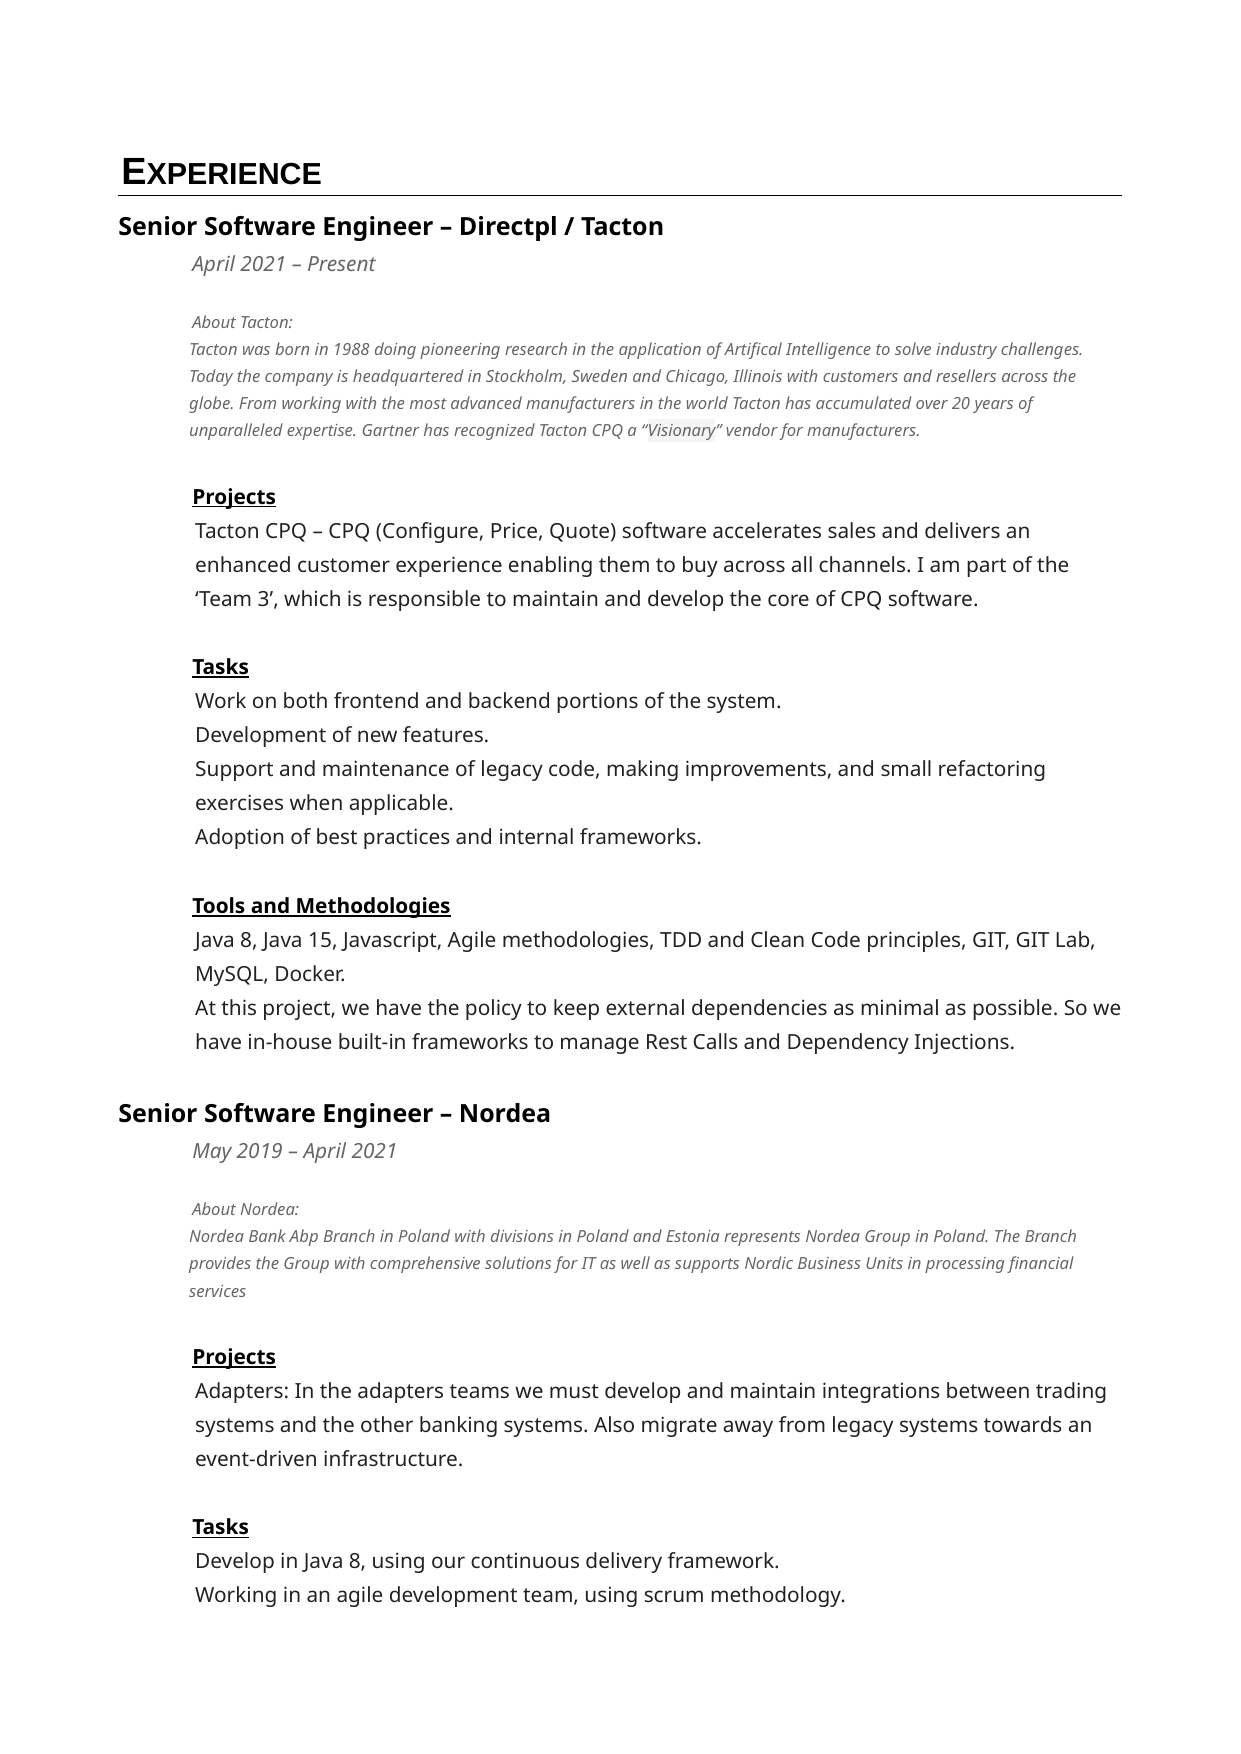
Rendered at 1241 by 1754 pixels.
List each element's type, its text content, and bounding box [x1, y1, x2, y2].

text May 2019 – April 2021 [192, 1136, 1122, 1165]
text Adoption of best practices and internal frameworks. [195, 822, 1122, 885]
text Develop in Java 8, using our continuous delivery framework. [195, 1546, 1122, 1575]
text April 2021 – Present [192, 249, 1122, 277]
text Projects [118, 1342, 1122, 1371]
subtitle Experience [118, 146, 1122, 195]
text Tacton CPQ – CPQ (Configure, Price, Quote) software accelerates sales and delivers an enhanced customer experience enabling them to buy across all channels. I am part of the ‘Team 3’, which is responsible to maintain and develop the core of CPQ software. [195, 516, 1122, 612]
text Senior Software Engineer – Directpl / Tacton [118, 208, 1122, 242]
text have in-house built-in frameworks to manage Rest Calls and Dependency Injections. [195, 1027, 1122, 1056]
text Adapters: In the adapters teams we must develop and maintain integrations between trading systems and the other banking systems. Also migrate away from legacy systems towards an event-driven infrastructure. [195, 1376, 1122, 1473]
text About Nordea: [118, 1198, 1122, 1220]
text Tasks [118, 1512, 1122, 1541]
text Tacton was born in 1988 doing pioneering research in the application of Artifical Intelligence to solve industry challenges. Today the company is headquartered in Stockholm, Sweden and Chicago, Illinois with customers and resellers across the globe. From working with the most advanced manufacturers in the world Tacton has accumulated over 20 years of unparalleled expertise. Gartner has recognized Tacton CPQ a “Visionary” vendor for manufacturers. [189, 337, 1122, 476]
text Senior Software Engineer – Nordea [118, 1096, 1122, 1129]
text Nordea Bank Abp Branch in Poland with divisions in Poland and Estonia represents Nordea Group in Poland. The Branch provides the Group with comprehensive solutions for IT as well as supports Nordic Business Units in processing financial services [189, 1225, 1122, 1336]
text At this project, we have the policy to keep external dependencies as minimal as possible. So we [195, 993, 1122, 1022]
text exercises when applicable. [195, 788, 1122, 817]
text Support and maintenance of legacy code, making improvements, and small refactoring [195, 754, 1122, 783]
text About Tacton: [118, 310, 1122, 333]
text Tools and Methodologies [118, 891, 1122, 919]
text Working in an agile development team, using scrum methodology. [195, 1581, 1122, 1609]
text MySQL, Docker. [195, 959, 1122, 988]
text Java 8, Java 15, Javascript, Agile methodologies, TDD and Clean Code principles, GIT, GIT Lab, [195, 925, 1122, 954]
text Tasks [118, 652, 1122, 681]
text Work on both frontend and backend portions of the system. [195, 686, 1122, 715]
text Projects [118, 482, 1122, 510]
text Development of new features. [195, 720, 1122, 749]
